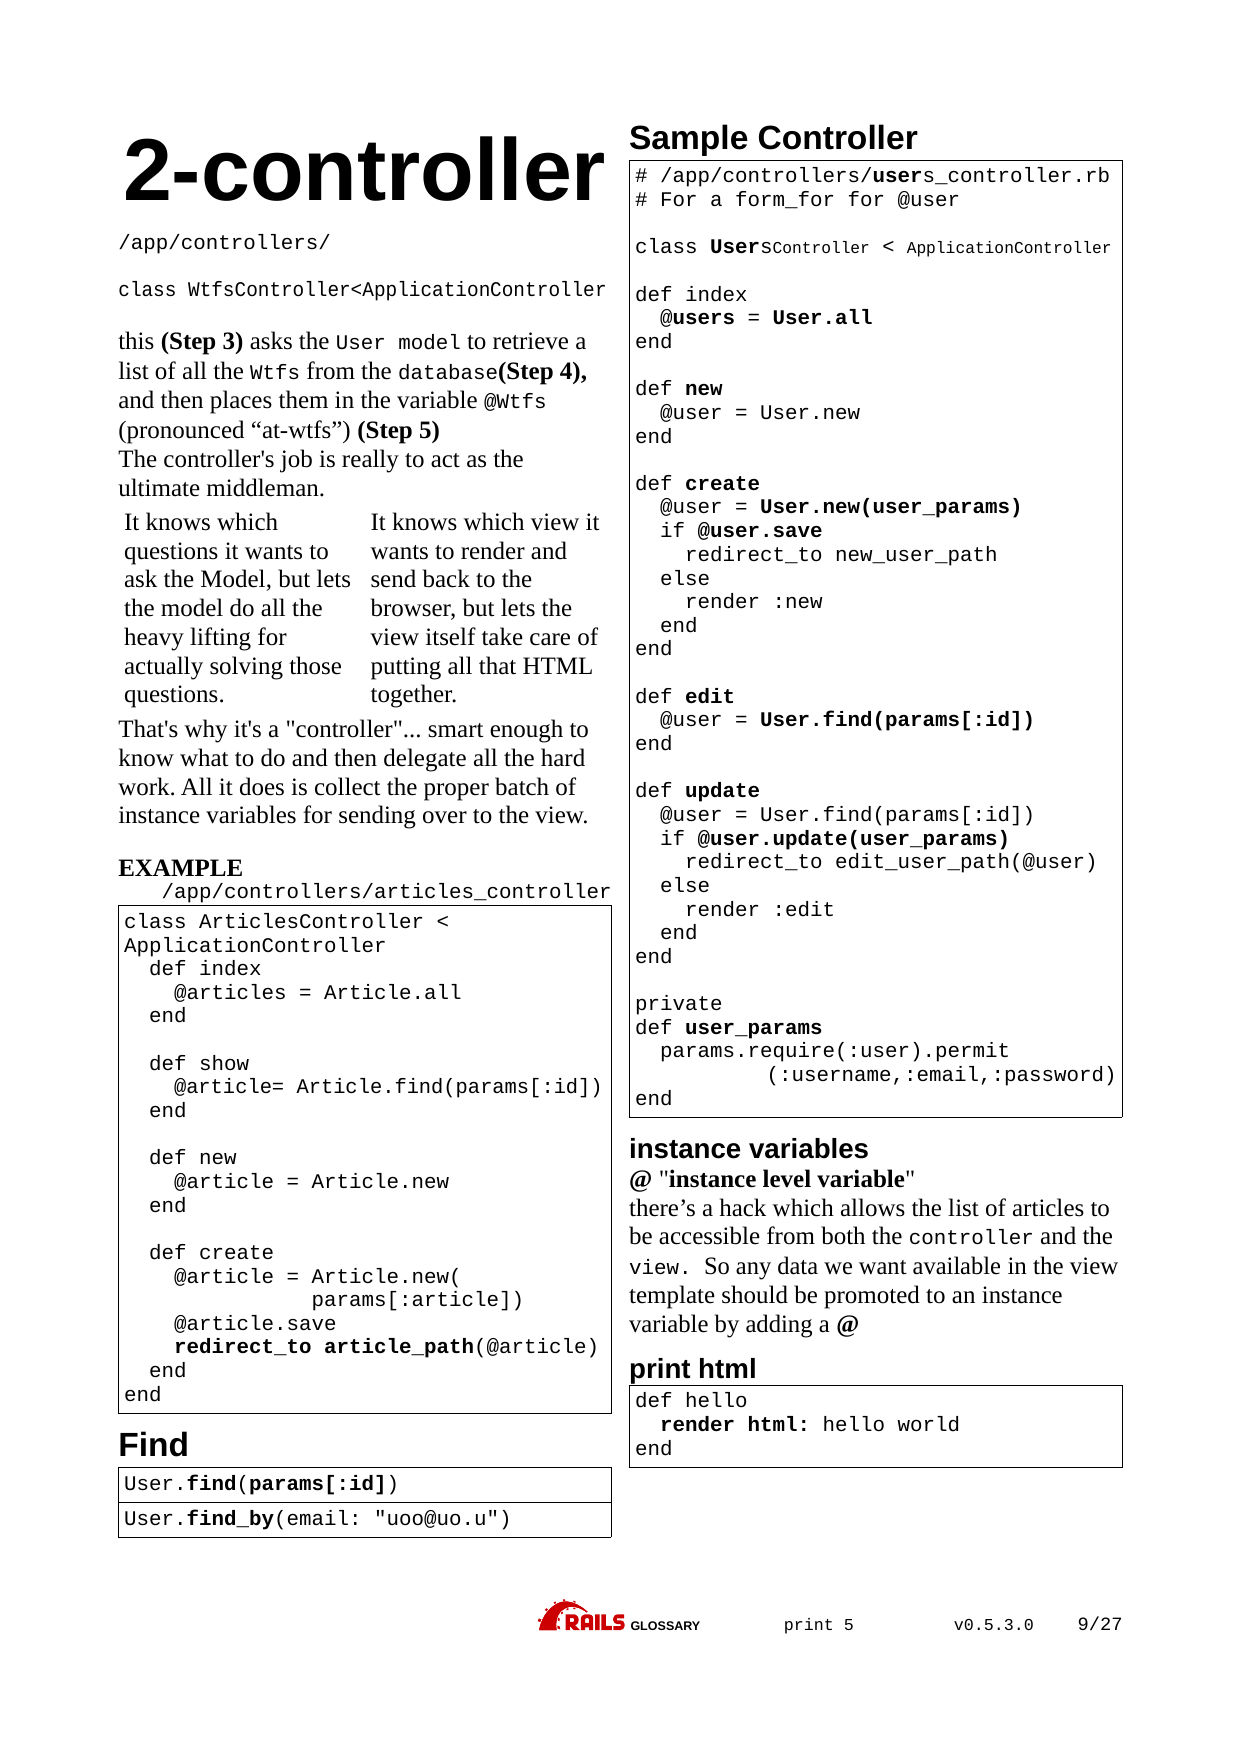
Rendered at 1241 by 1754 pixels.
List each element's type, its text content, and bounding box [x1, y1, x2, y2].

subtitle Find [118, 1425, 611, 1464]
subtitle 2-controller [118, 118, 611, 219]
text there’s a hack which allows the list of articles to be accessible from both the controller and the view. So any data we want available in the view template should be promoted to an instance variable by adding a @ [629, 1193, 1122, 1338]
table_header It knows which view it wants to render and send back to the browser, but lets the view itself take care of putting all that HTML together. [365, 501, 611, 714]
text EXAMPLE [118, 853, 611, 881]
table_header User.find(params[:id]) [119, 1468, 611, 1502]
text @ "instance level variable" [629, 1164, 1122, 1193]
table_header It knows which questions it wants to ask the Model, but lets the model do all the heavy lifting for actually solving those questions. [118, 501, 364, 714]
table_header def hello render html: hello world end [630, 1386, 1122, 1467]
text class WtfsController<ApplicationController [118, 279, 611, 303]
subtitle instance variables [629, 1132, 1122, 1164]
subtitle Sample Controller [629, 118, 1122, 157]
text /app/controllers/articles_controller [118, 881, 611, 905]
text this (Step 3) asks the User model to retrieve a list of all the Wtfs from the database(Step 4), and then places them in the variable @Wtfs (pronounced “at-wtfs”) (Step 5) [118, 326, 611, 444]
text /app/controllers/ [118, 232, 611, 255]
text The controller's job is really to act as the ultimate middleman. [118, 444, 611, 501]
table_header # /app/controllers/users_controller.rb # For a form_for for @user class UsersController < ApplicationController def index @users = User.all end def new @user = User.new end def create @user = User.new(user_params) if @user.save redirect_to new_user_path else render :new end end def edit @user = User.find(params[:id]) end def update @user = User.find(params[:id]) if @user.update(user_params) redirect_to edit_user_path(@user) else render :edit end end private def user_params params.require(:user).permit (:username,:email,:password) end [630, 161, 1122, 1117]
subtitle print html [629, 1353, 1122, 1385]
text That's why it's a "controller"... smart enough to know what to do and then delegate all the hard work. All it does is collect the proper batch of instance variables for sending over to the view. [118, 714, 611, 829]
table_cell User.find_by(email: "uoo@uo.u") [119, 1503, 611, 1537]
table_header class ArticlesController < ApplicationController def index @articles = Article.all end def show @article= Article.find(params[:id]) end def new @article = Article.new end def create @article = Article.new( params[:article]) @article.save redirect_to article_path(@article) end end [119, 906, 611, 1413]
